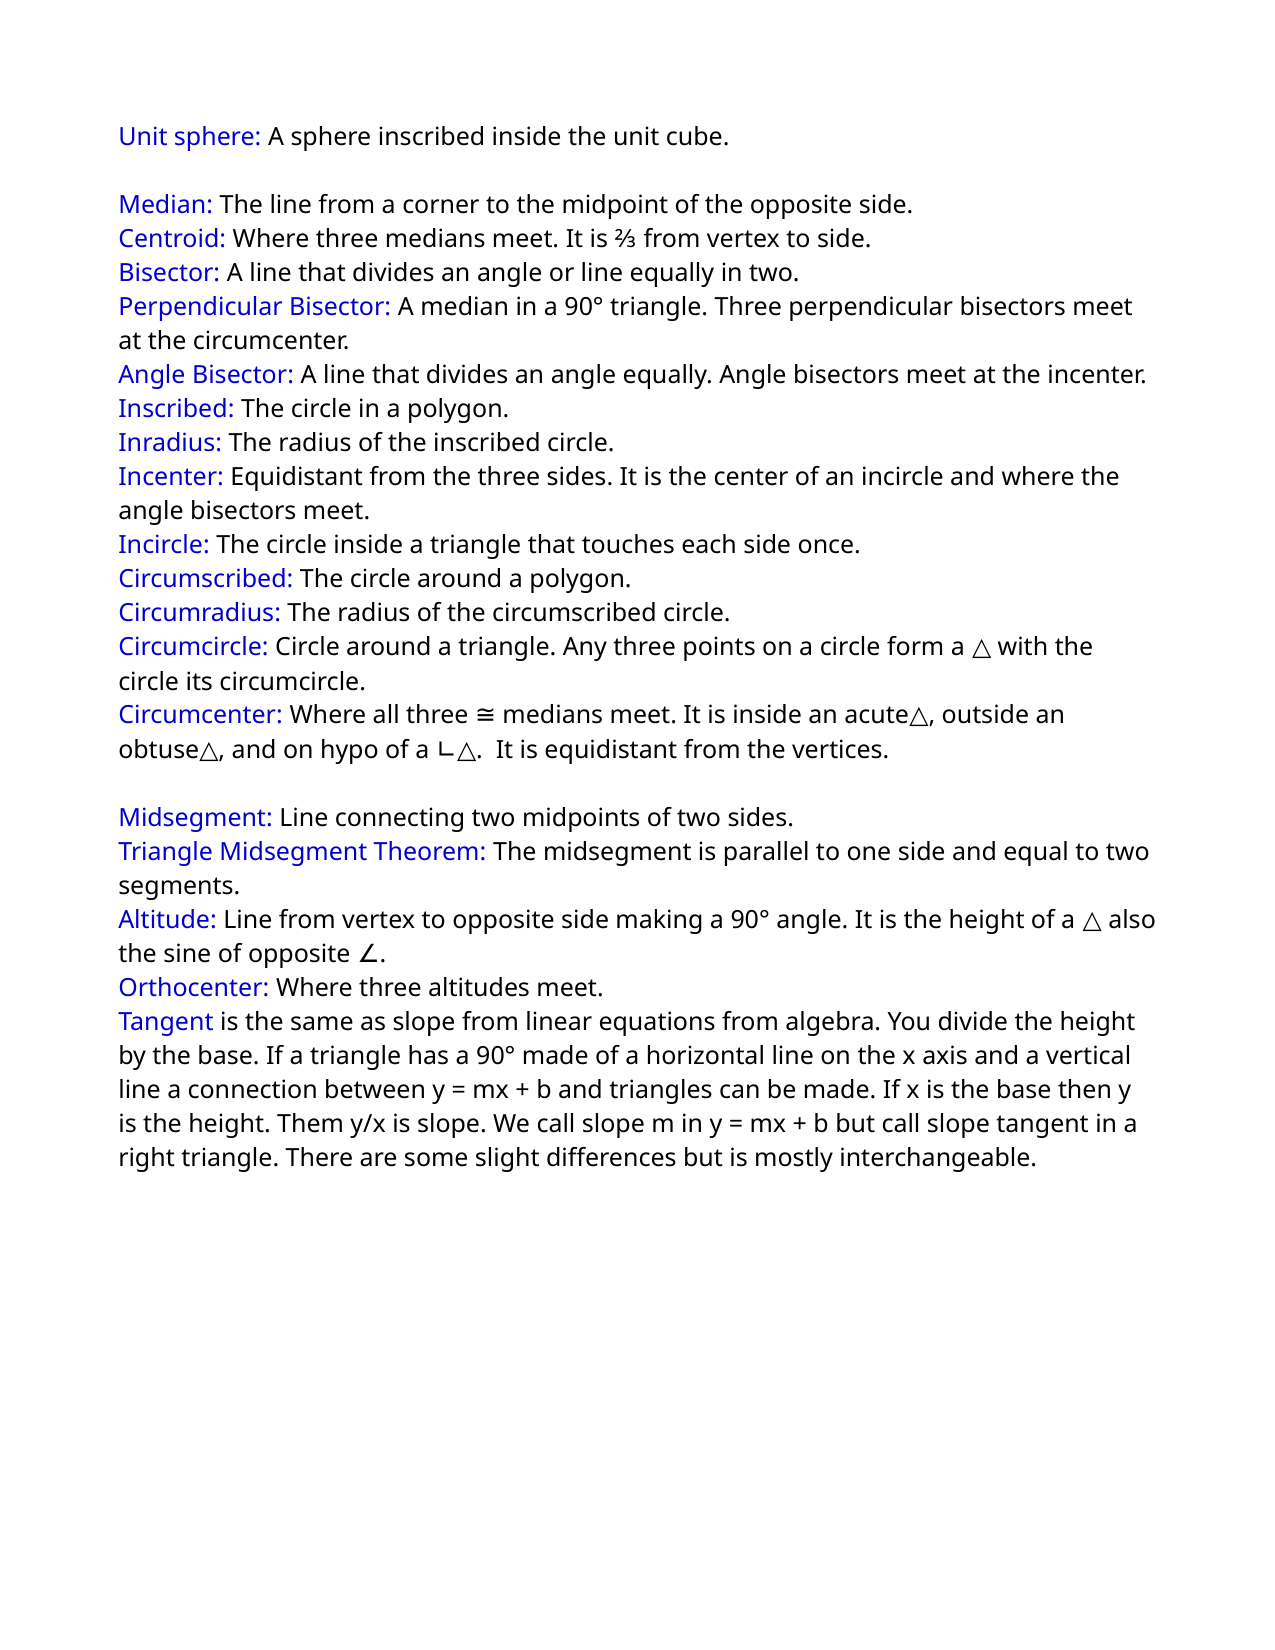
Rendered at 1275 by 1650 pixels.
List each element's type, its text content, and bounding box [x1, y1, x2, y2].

text Incenter: Equidistant from the three sides. It is the center of an incircle and where the angle bisectors meet. [118, 459, 1157, 527]
text Altitude: Line from vertex to opposite side making a 90° angle. It is the height of a △ also the sine of opposite ∠. [118, 902, 1157, 970]
text Circumscribed: The circle around a polygon. [118, 561, 1157, 595]
text Circumcenter: Where all three ≅ medians meet. It is inside an acute△, outside an obtuse△, and on hypo of a ∟△. It is equidistant from the vertices. [118, 697, 1157, 765]
text Median: The line from a corner to the midpoint of the opposite side. [118, 186, 1157, 220]
text Circumcircle: Circle around a triangle. Any three points on a circle form a △ with the circle its circumcircle. [118, 629, 1157, 697]
text Incircle: The circle inside a triangle that touches each side once. [118, 527, 1157, 561]
text Circumradius: The radius of the circumscribed circle. [118, 595, 1157, 629]
text Perpendicular Bisector: A median in a 90° triangle. Three perpendicular bisectors meet at the circumcenter. [118, 288, 1157, 357]
text Tangent is the same as slope from linear equations from algebra. You divide the height by the base. If a triangle has a 90° made of a horizontal line on the x axis and a vertical line a connection between y = mx + b and triangles can be made. If x is the base then y is the height. Them y/x is slope. We call slope m in y = mx + b but call slope tangent in a right triangle. There are some slight differences but is mostly interchangeable. [118, 1004, 1157, 1174]
text Inscribed: The circle in a polygon. [118, 391, 1157, 425]
text Orthocenter: Where three altitudes meet. [118, 970, 1157, 1004]
text Bisector: A line that divides an angle or line equally in two. [118, 254, 1157, 288]
text Centroid: Where three medians meet. It is ⅔ from vertex to side. [118, 220, 1157, 254]
text Angle Bisector: A line that divides an angle equally. Angle bisectors meet at the incenter. [118, 357, 1157, 391]
text Midsegment: Line connecting two midpoints of two sides. [118, 799, 1157, 833]
text Inradius: The radius of the inscribed circle. [118, 425, 1157, 459]
text Unit sphere: A sphere inscribed inside the unit cube. [118, 118, 1157, 152]
text Triangle Midsegment Theorem: The midsegment is parallel to one side and equal to two segments. [118, 833, 1157, 902]
